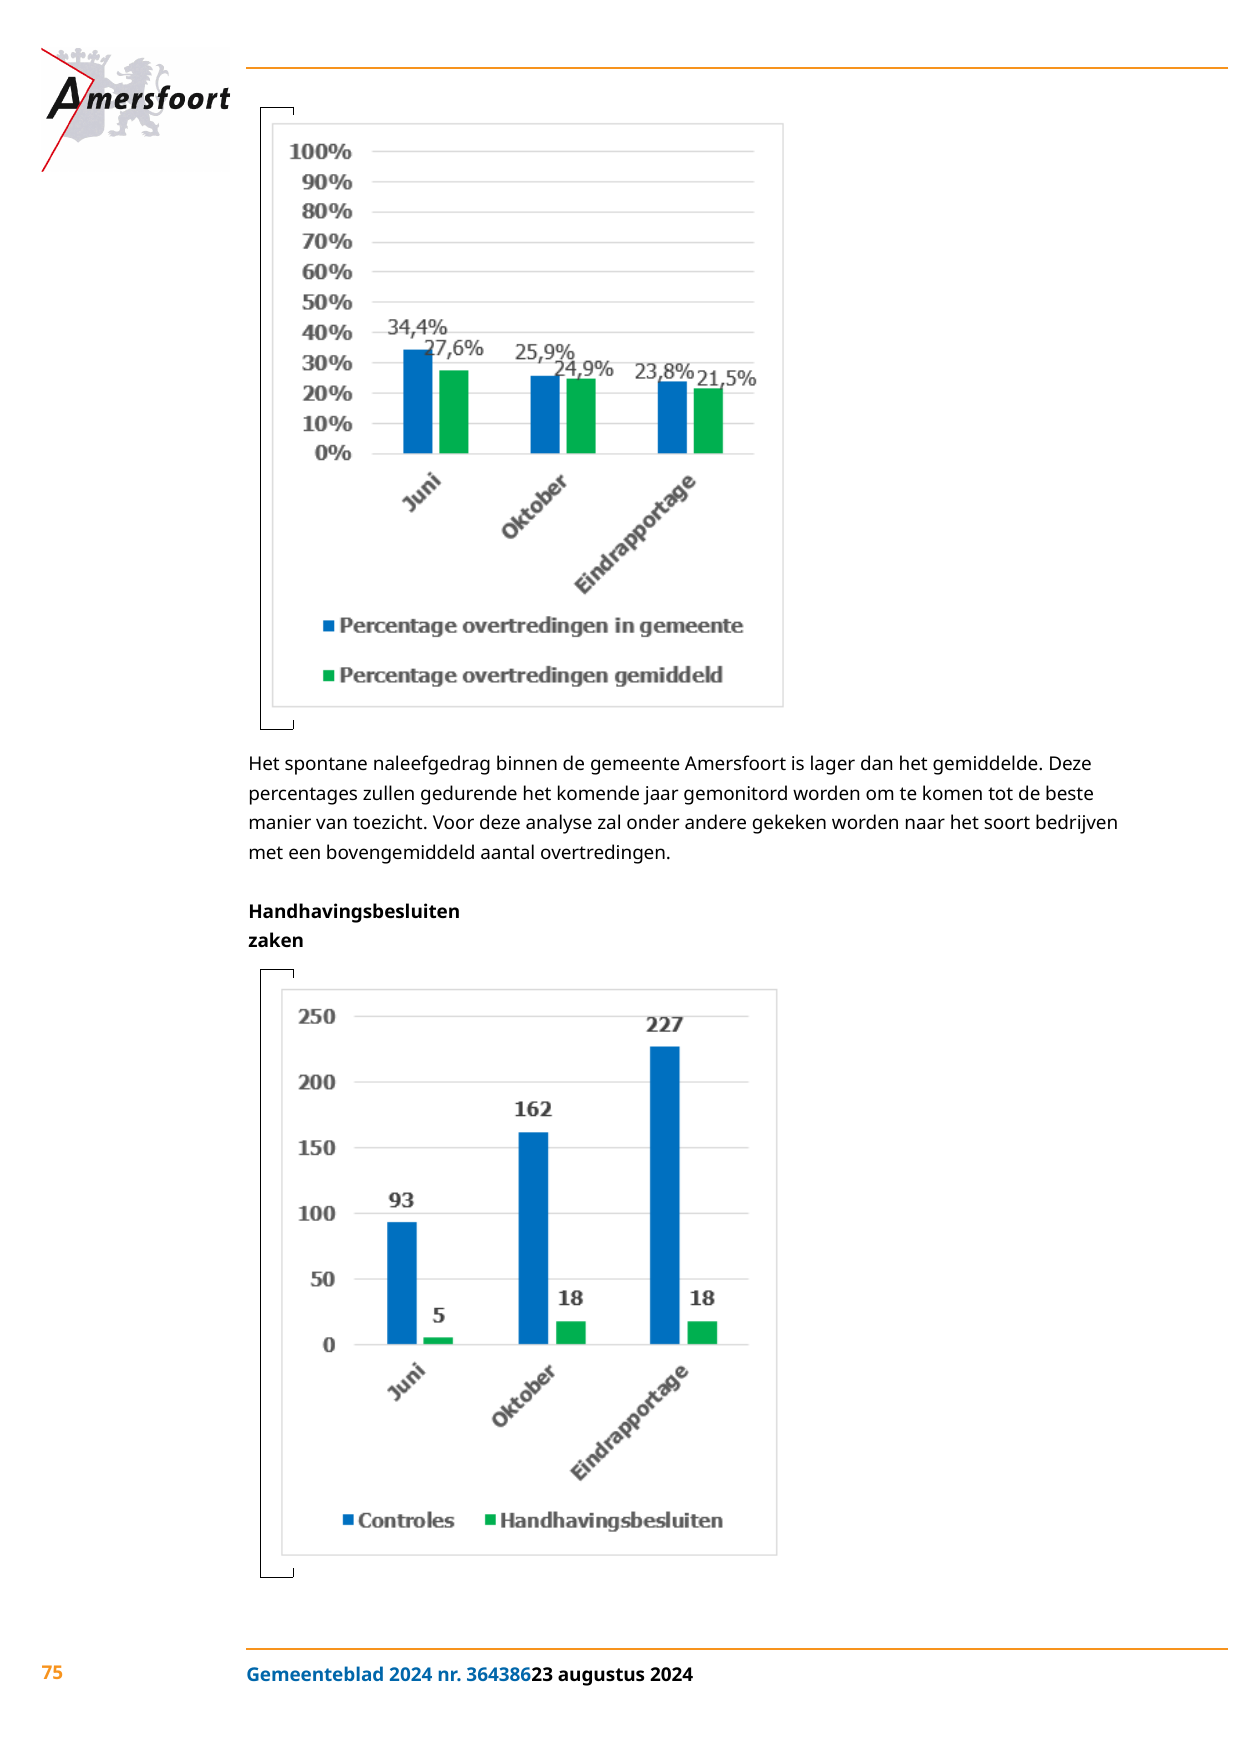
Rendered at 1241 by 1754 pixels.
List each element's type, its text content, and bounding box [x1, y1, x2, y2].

picture [268, 115, 795, 720]
picture [268, 978, 795, 1568]
picture [41, 47, 231, 172]
text zaken [248, 928, 1152, 953]
text Het spontane naleefgedrag binnen de gemeente Amersfoort is lager dan het gemiddelde. Deze percentages zullen gedurende het komende jaar gemonitord worden om te komen tot de beste manier van toezicht. Voor deze analyse zal onder andere gekeken worden naar het soort bedrijven met een bovengemiddeld aantal overtredingen. [248, 750, 1152, 864]
text Handhavingsbesluiten [248, 898, 1152, 924]
